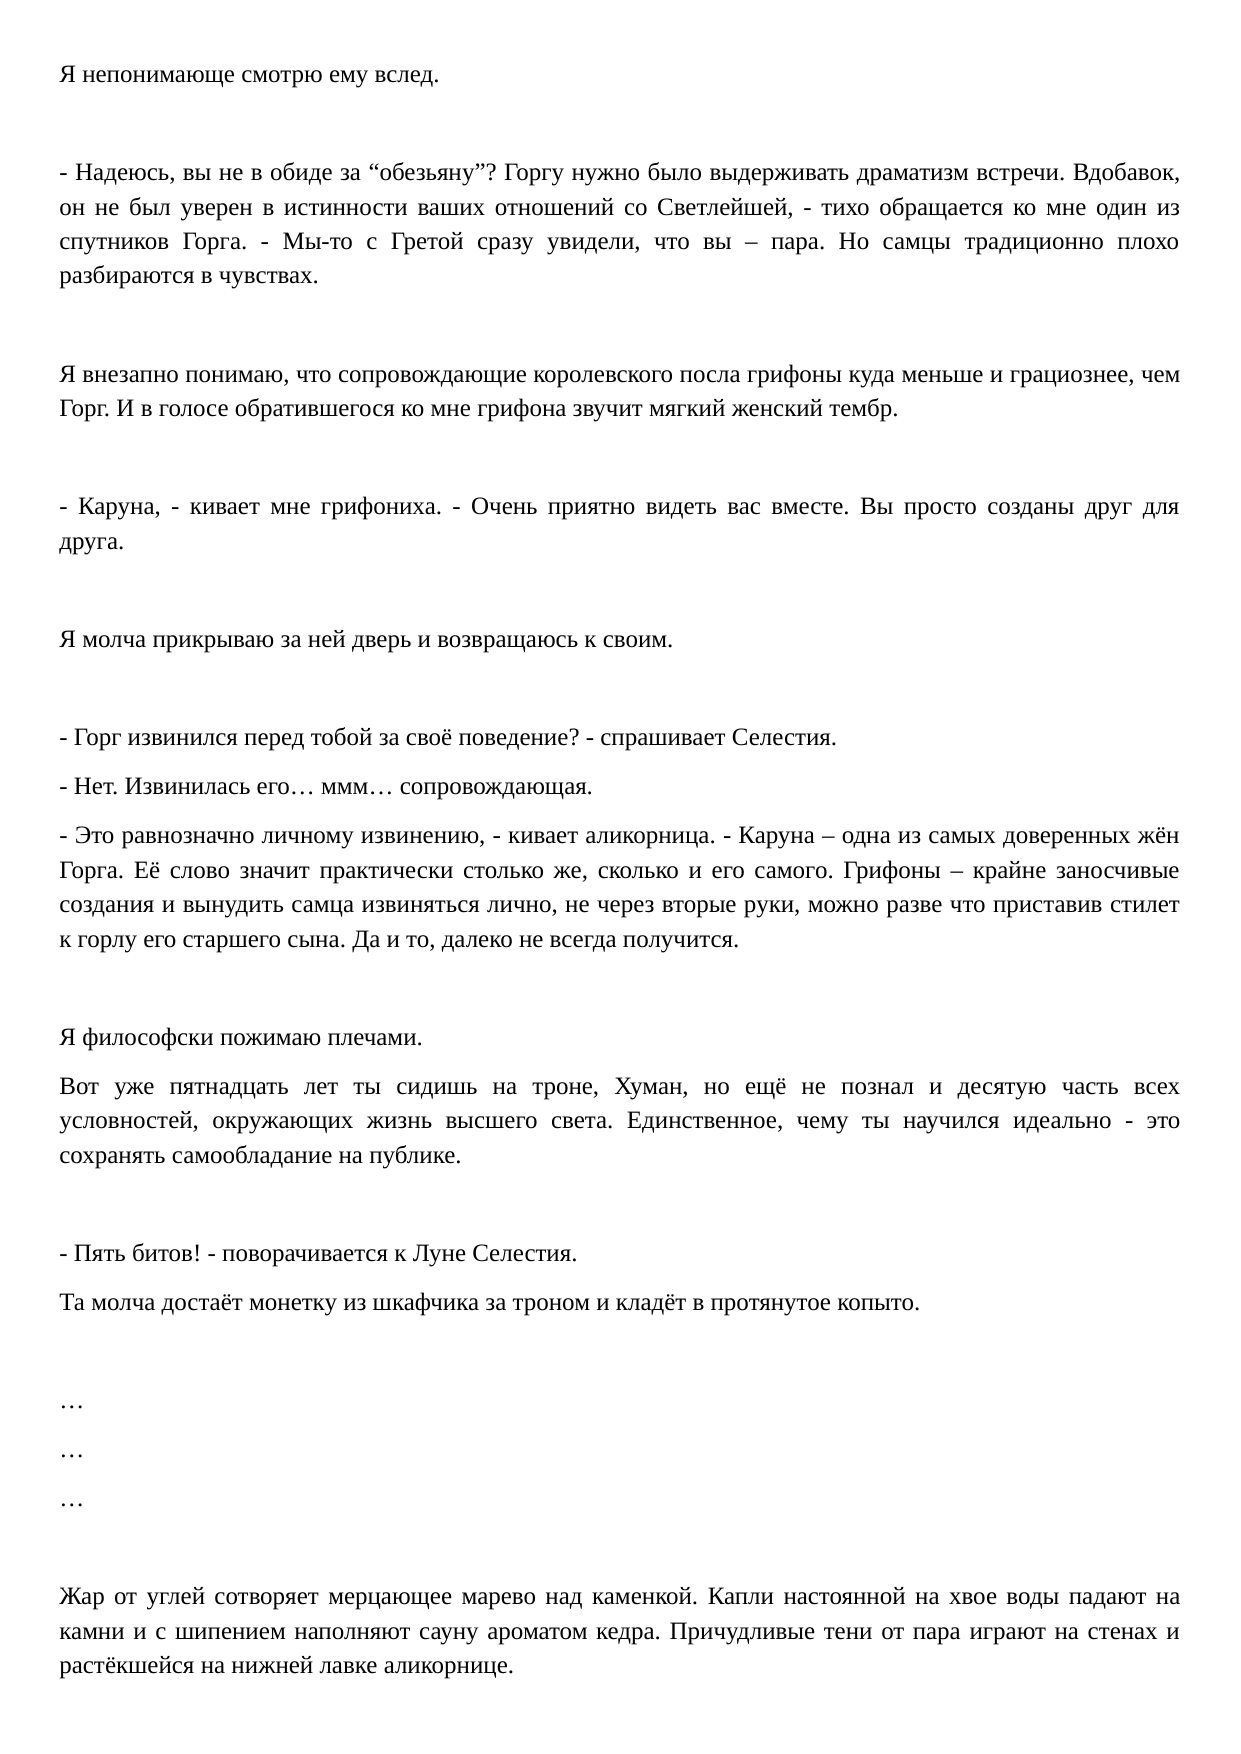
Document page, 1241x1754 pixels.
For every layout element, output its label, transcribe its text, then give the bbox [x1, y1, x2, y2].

text Я философски пожимаю плечами. [59, 1022, 1181, 1051]
text Та молча достаёт монетку из шкафчика за троном и кладёт в протянутое копыто. [59, 1287, 1181, 1316]
text Жар от углей сотворяет мерцающее марево над каменкой. Капли настоянной на хвое воды падают на камни и с шипением наполняют сауну ароматом кедра. Причудливые тени от пара играют на стенах и растёкшейся на нижней лавке аликорнице. [59, 1581, 1181, 1679]
text - Это равнозначно личному извинению, - кивает аликорница. - Каруна – одна из самых доверенных жён Горга. Её слово значит практически столько же, сколько и его самого. Грифоны – крайне заносчивые создания и вынудить самца извиняться лично, не через вторые руки, можно разве что приставив стилет к горлу его старшего сына. Да и то, далеко не всегда получится. [59, 820, 1181, 952]
text - Каруна, - кивает мне грифониха. - Очень приятно видеть вас вместе. Вы просто созданы друг для друга. [59, 491, 1181, 554]
text - Горг извинился перед тобой за своё поведение? - спрашивает Селестия. [59, 722, 1181, 751]
text … [59, 1434, 1181, 1463]
text - Нет. Извинилась его… ммм… сопровождающая. [59, 771, 1181, 800]
text - Пять битов! - поворачивается к Луне Селестия. [59, 1238, 1181, 1267]
text … [59, 1385, 1181, 1414]
text - Надеюсь, вы не в обиде за “обезьяну”? Горгу нужно было выдерживать драматизм встречи. Вдобавок, он не был уверен в истинности ваших отношений со Светлейшей, - тихо обращается ко мне один из спутников Горга. - Мы-то с Гретой сразу увидели, что вы – пара. Но самцы традиционно плохо разбираются в чувствах. [59, 157, 1181, 289]
text … [59, 1483, 1181, 1512]
text Вот уже пятнадцать лет ты сидишь на троне, Хуман, но ещё не познал и десятую часть всех условностей, окружающих жизнь высшего света. Единственное, чему ты научился идеально - это сохранять самообладание на публике. [59, 1071, 1181, 1168]
text Я внезапно понимаю, что сопровождающие королевского посла грифоны куда меньше и грациознее, чем Горг. И в голосе обратившегося ко мне грифона звучит мягкий женский тембр. [59, 359, 1181, 422]
text Я молча прикрываю за ней дверь и возвращаюсь к своим. [59, 624, 1181, 653]
text Я непонимающе смотрю ему вслед. [59, 59, 1181, 88]
